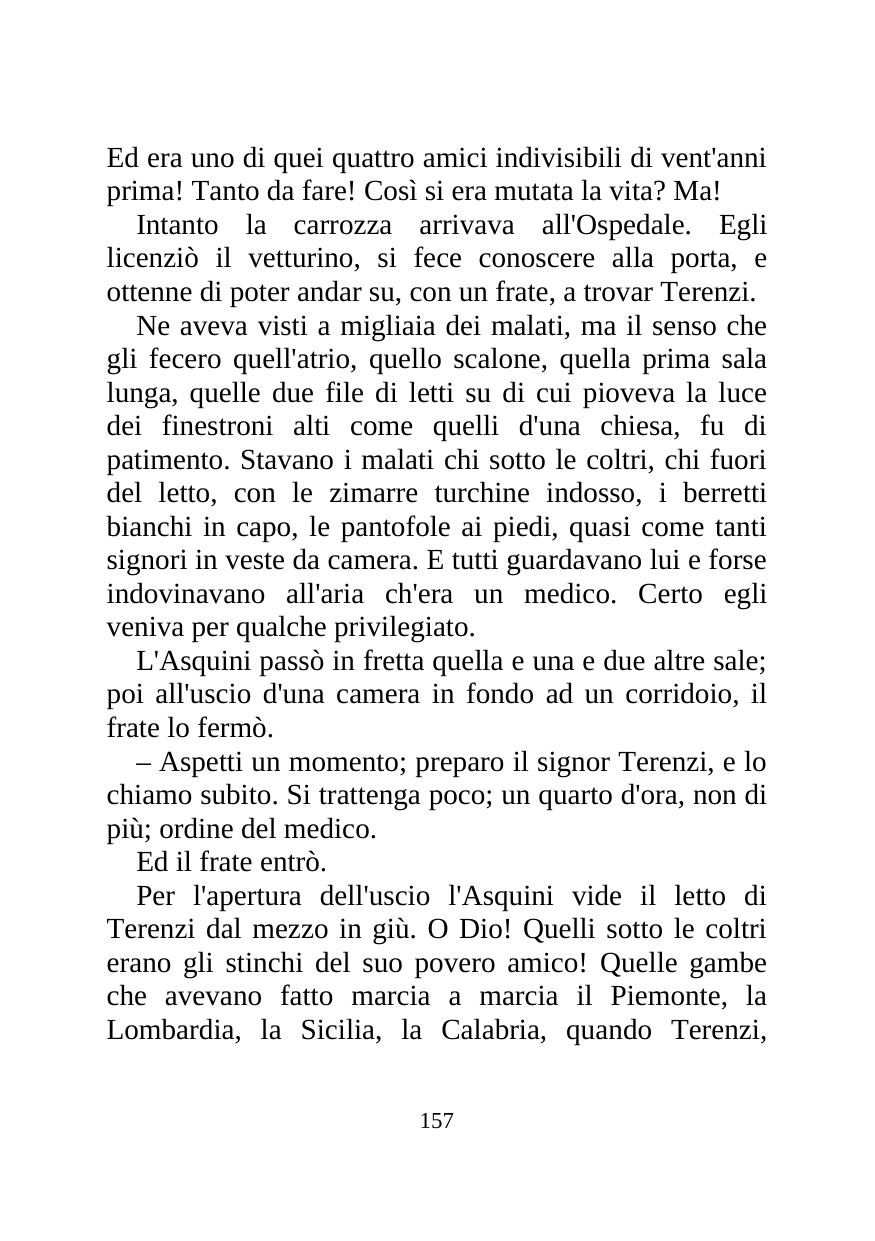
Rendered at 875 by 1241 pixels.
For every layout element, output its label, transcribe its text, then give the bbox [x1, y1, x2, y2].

text Ne aveva visti a migliaia dei malati, ma il senso che gli fecero quell'atrio, quello scalone, quella prima sala lunga, quelle due file di letti su di cui pioveva la luce dei finestroni alti come quelli d'una chiesa, fu di patimento. Stavano i malati chi sotto le coltri, chi fuori del letto, con le zimarre turchine indosso, i berretti bianchi in capo, le pantofole ai piedi, quasi come tanti signori in veste da camera. E tutti guardavano lui e forse indovinavano all'aria ch'era un medico. Certo egli veniva per qualche privilegiato. [106, 308, 768, 643]
text Intanto la carrozza arrivava all'Ospedale. Egli licenziò il vetturino, si fece conoscere alla porta, e ottenne di poter andar su, con un frate, a trovar Terenzi. [106, 207, 768, 308]
text Ed era uno di quei quattro amici indivisibili di vent'anni prima! Tanto da fare! Così si era mutata la vita? Ma! [106, 140, 768, 207]
text Ed il frate entrò. [106, 844, 768, 878]
text – Aspetti un momento; preparo il signor Terenzi, e lo chiamo subito. Si trattenga poco; un quarto d'ora, non di più; ordine del medico. [106, 744, 768, 844]
text Per l'apertura dell'uscio l'Asquini vide il letto di Terenzi dal mezzo in giù. O Dio! Quelli sotto le coltri erano gli stinchi del suo povero amico! Quelle gambe che avevano fatto marcia a marcia il Piemonte, la Lombardia, la Sicilia, la Calabria, quando Terenzi, [106, 878, 768, 1046]
text L'Asquini passò in fretta quella e una e due altre sale; poi all'uscio d'una camera in fondo ad un corridoio, il frate lo fermò. [106, 643, 768, 744]
